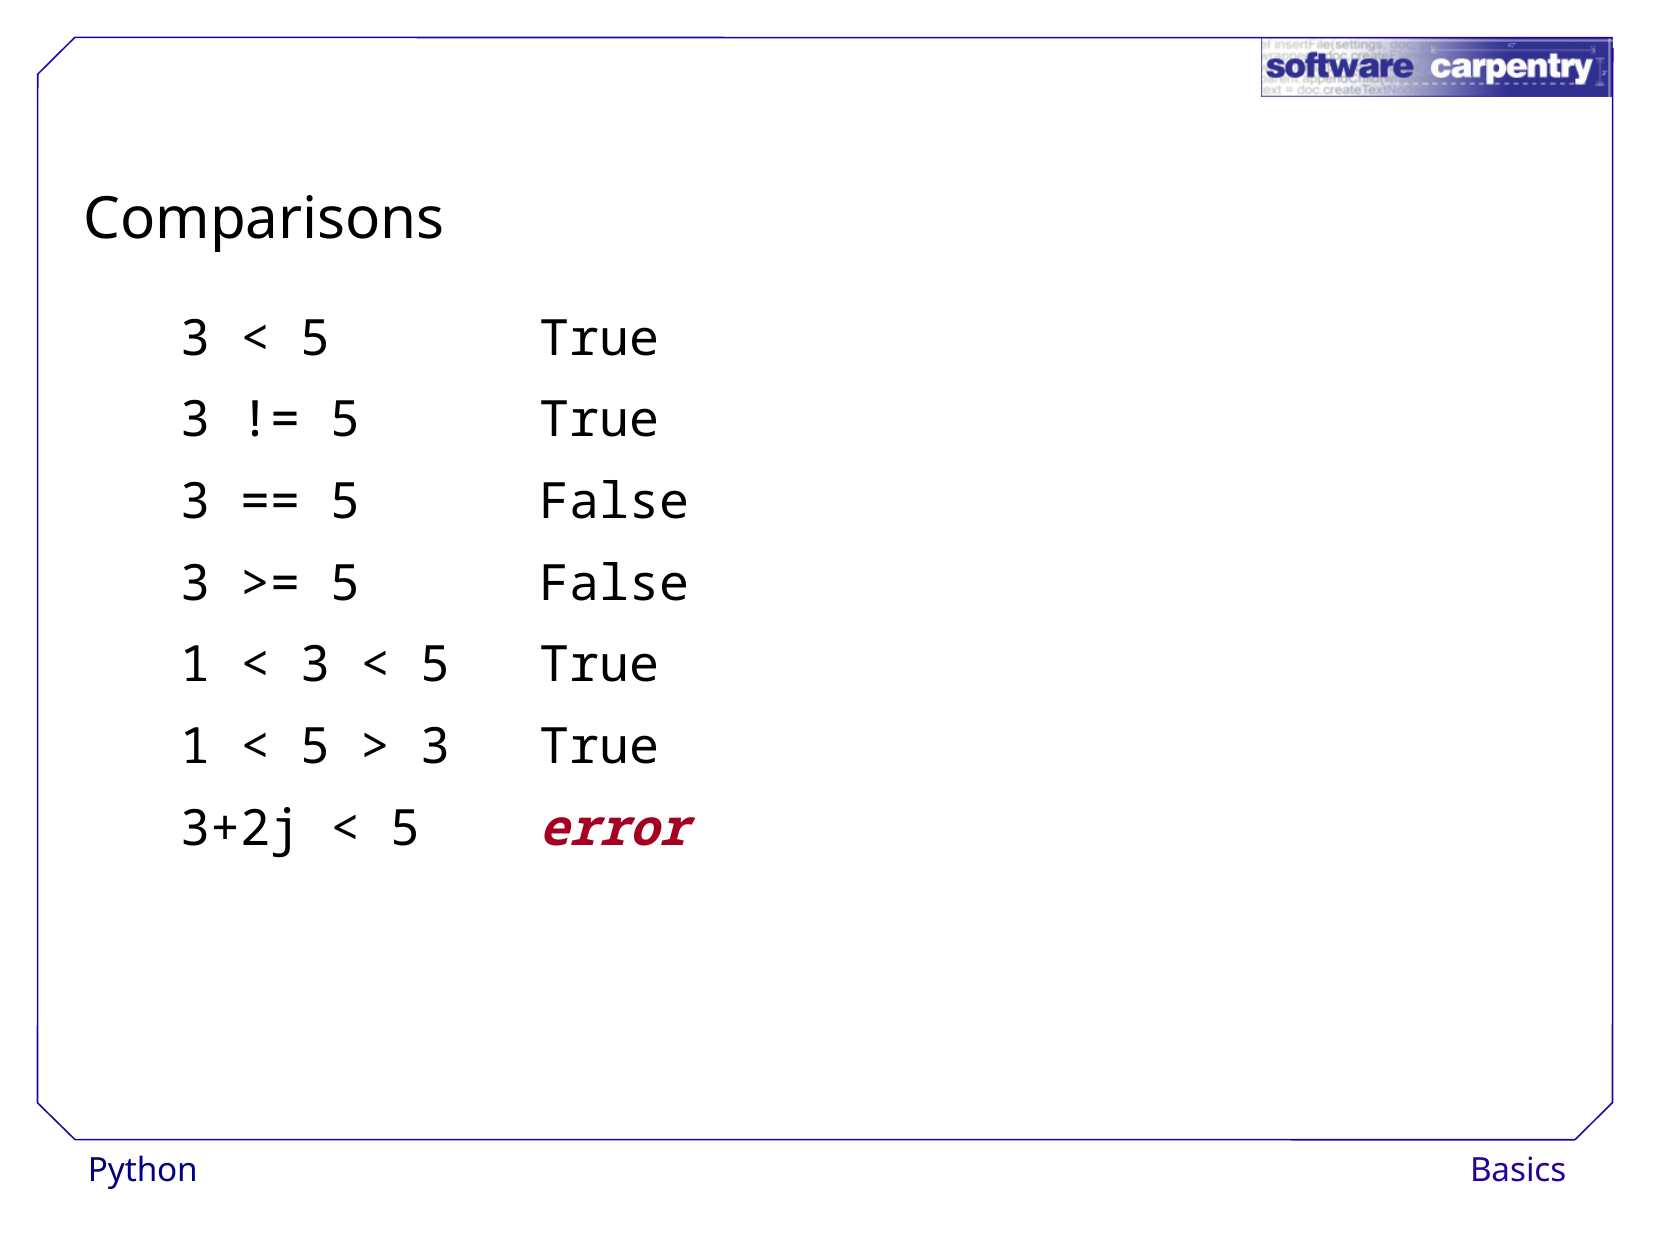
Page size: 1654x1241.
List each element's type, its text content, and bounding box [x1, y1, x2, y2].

table_cell 3 != 5 [165, 385, 524, 466]
table_header True [524, 303, 931, 385]
table_cell error [524, 793, 931, 891]
table_cell False [524, 466, 931, 548]
table_cell 1 < 3 < 5 [165, 629, 524, 711]
table_cell 3 == 5 [165, 466, 524, 548]
table_header 3 < 5 [165, 303, 524, 385]
table_cell True [524, 711, 931, 793]
table_cell True [524, 629, 931, 711]
table_cell True [524, 385, 931, 466]
picture [1261, 39, 1613, 97]
table_cell 1 < 5 > 3 [165, 711, 524, 793]
text_box Comparisons [68, 138, 610, 259]
table_cell False [524, 548, 931, 629]
table_cell 3 >= 5 [165, 548, 524, 629]
table_cell 3+2j < 5 [165, 793, 524, 891]
